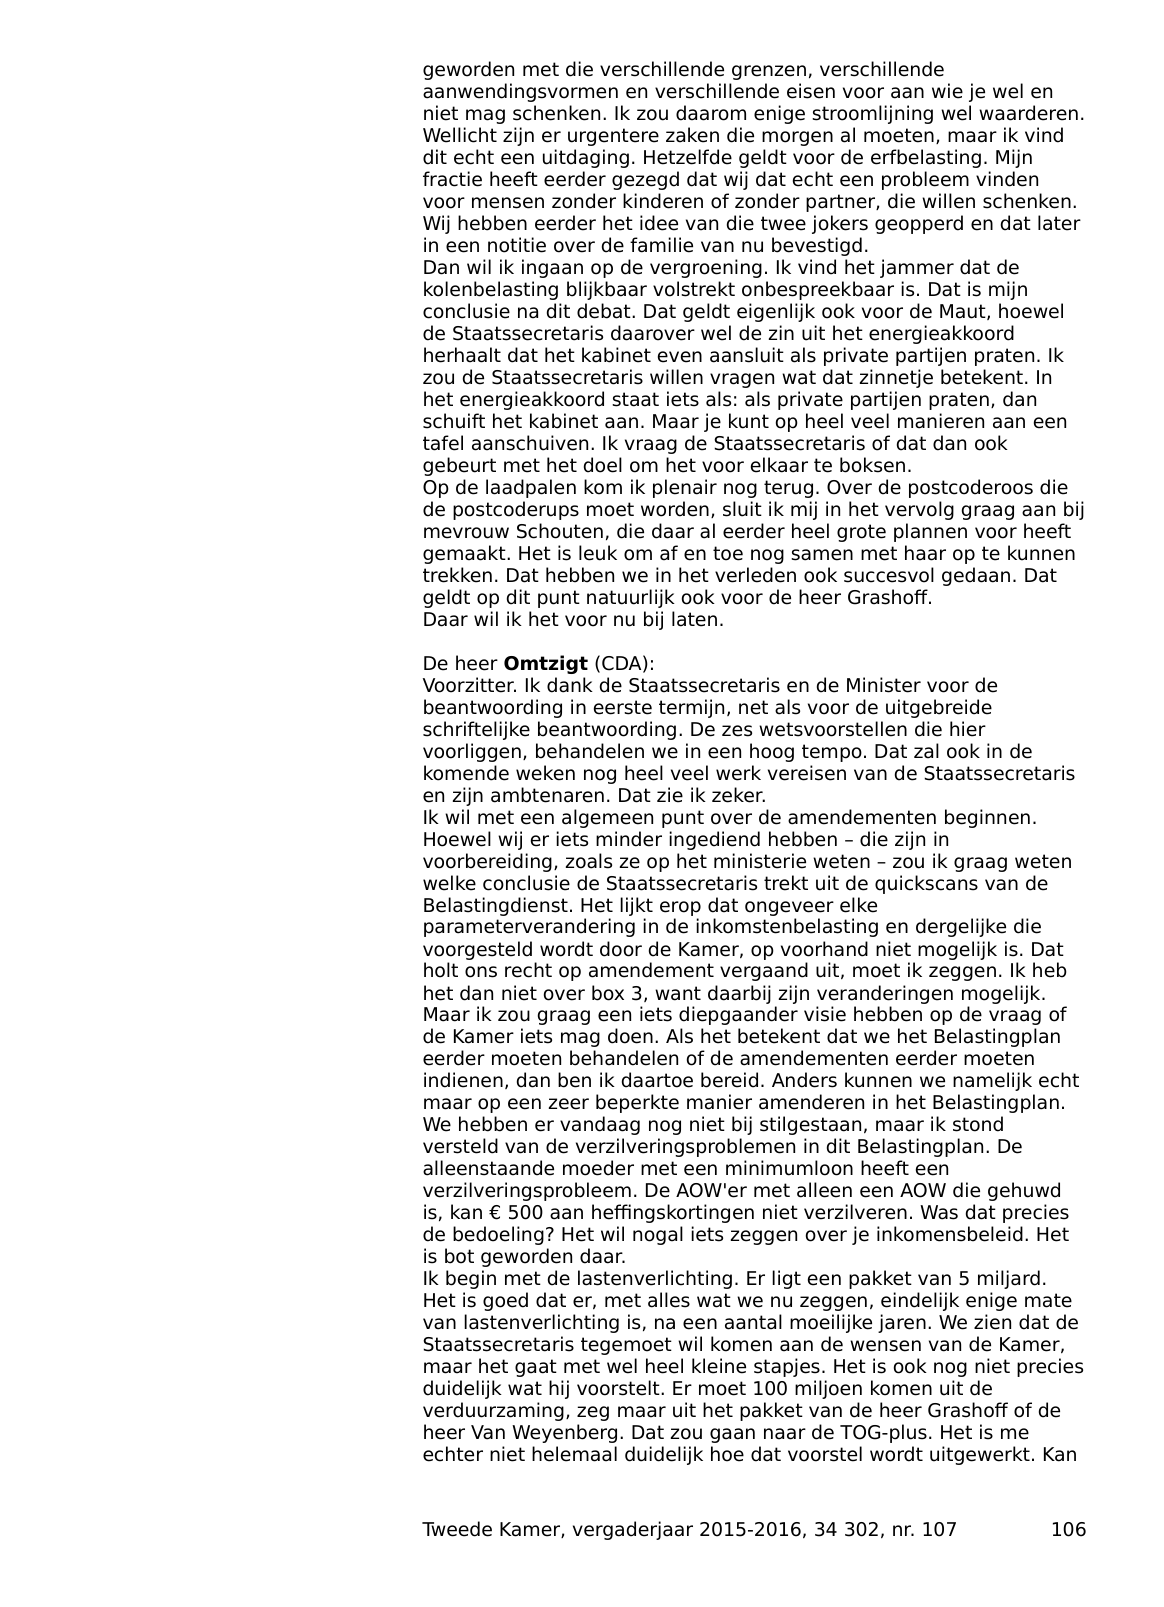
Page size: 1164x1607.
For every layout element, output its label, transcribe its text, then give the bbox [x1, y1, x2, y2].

text Op de laadpalen kom ik plenair nog terug. Over de postcoderoos die de postcoderups moet worden, sluit ik mij in het vervolg graag aan bij mevrouw Schouten, die daar al eerder heel grote plannen voor heeft gemaakt. Het is leuk om af en toe nog samen met haar op te kunnen trekken. Dat hebben we in het verleden ook succesvol gedaan. Dat geldt op dit punt natuurlijk ook voor de heer Grashoff. [422, 477, 1087, 608]
text Ik begin met de lastenverlichting. Er ligt een pakket van 5 miljard. Het is goed dat er, met alles wat we nu zeggen, eindelijk enige mate van lastenverlichting is, na een aantal moeilijke jaren. We zien dat de Staatssecretaris tegemoet wil komen aan de wensen van de Kamer, maar het gaat met wel heel kleine stapjes. Het is ook nog niet precies duidelijk wat hij voorstelt. Er moet 100 miljoen komen uit de verduurzaming, zeg maar uit het pakket van de heer Grashoff of de heer Van Weyenberg. Dat zou gaan naar de TOG-plus. Het is me echter niet helemaal duidelijk hoe dat voorstel wordt uitgewerkt. Kan [422, 1268, 1087, 1466]
text Voorzitter. Ik dank de Staatssecretaris en de Minister voor de beantwoording in eerste termijn, net als voor de uitgebreide schriftelijke beantwoording. De zes wetsvoorstellen die hier voorliggen, behandelen we in een hoog tempo. Dat zal ook in de komende weken nog heel veel werk vereisen van de Staatssecretaris en zijn ambtenaren. Dat zie ik zeker. [422, 675, 1087, 807]
text geworden met die verschillende grenzen, verschillende aanwendingsvormen en verschillende eisen voor aan wie je wel en niet mag schenken. Ik zou daarom enige stroomlijning wel waarderen. Wellicht zijn er urgentere zaken die morgen al moeten, maar ik vind dit echt een uitdaging. Hetzelfde geldt voor de erfbelasting. Mijn fractie heeft eerder gezegd dat wij dat echt een probleem vinden voor mensen zonder kinderen of zonder partner, die willen schenken. Wij hebben eerder het idee van die twee jokers geopperd en dat later in een notitie over de familie van nu bevestigd. [422, 59, 1087, 257]
text Ik wil met een algemeen punt over de amendementen beginnen. Hoewel wij er iets minder ingediend hebben – die zijn in voorbereiding, zoals ze op het ministerie weten – zou ik graag weten welke conclusie de Staatssecretaris trekt uit de quickscans van de Belastingdienst. Het lijkt erop dat ongeveer elke parameterverandering in de inkomstenbelasting en dergelijke die voorgesteld wordt door de Kamer, op voorhand niet mogelijk is. Dat holt ons recht op amendement vergaand uit, moet ik zeggen. Ik heb het dan niet over box 3, want daarbij zijn veranderingen mogelijk. Maar ik zou graag een iets diepgaander visie hebben op de vraag of de Kamer iets mag doen. Als het betekent dat we het Belastingplan eerder moeten behandelen of de amendementen eerder moeten indienen, dan ben ik daartoe bereid. Anders kunnen we namelijk echt maar op een zeer beperkte manier amenderen in het Belastingplan. [422, 807, 1087, 1114]
text We hebben er vandaag nog niet bij stilgestaan, maar ik stond versteld van de verzilveringsproblemen in dit Belastingplan. De alleenstaande moeder met een minimumloon heeft een verzilveringsprobleem. De AOW'er met alleen een AOW die gehuwd is, kan € 500 aan heffingskortingen niet verzilveren. Was dat precies de bedoeling? Het wil nogal iets zeggen over je inkomensbeleid. Het is bot geworden daar. [422, 1114, 1087, 1268]
text Dan wil ik ingaan op de vergroening. Ik vind het jammer dat de kolenbelasting blijkbaar volstrekt onbespreekbaar is. Dat is mijn conclusie na dit debat. Dat geldt eigenlijk ook voor de Maut, hoewel de Staatssecretaris daarover wel de zin uit het energieakkoord herhaalt dat het kabinet even aansluit als private partijen praten. Ik zou de Staatssecretaris willen vragen wat dat zinnetje betekent. In het energieakkoord staat iets als: als private partijen praten, dan schuift het kabinet aan. Maar je kunt op heel veel manieren aan een tafel aanschuiven. Ik vraag de Staatssecretaris of dat dan ook gebeurt met het doel om het voor elkaar te boksen. [422, 257, 1087, 477]
text De heer Omtzigt (CDA): [422, 653, 1087, 675]
text Daar wil ik het voor nu bij laten. [422, 608, 1087, 631]
